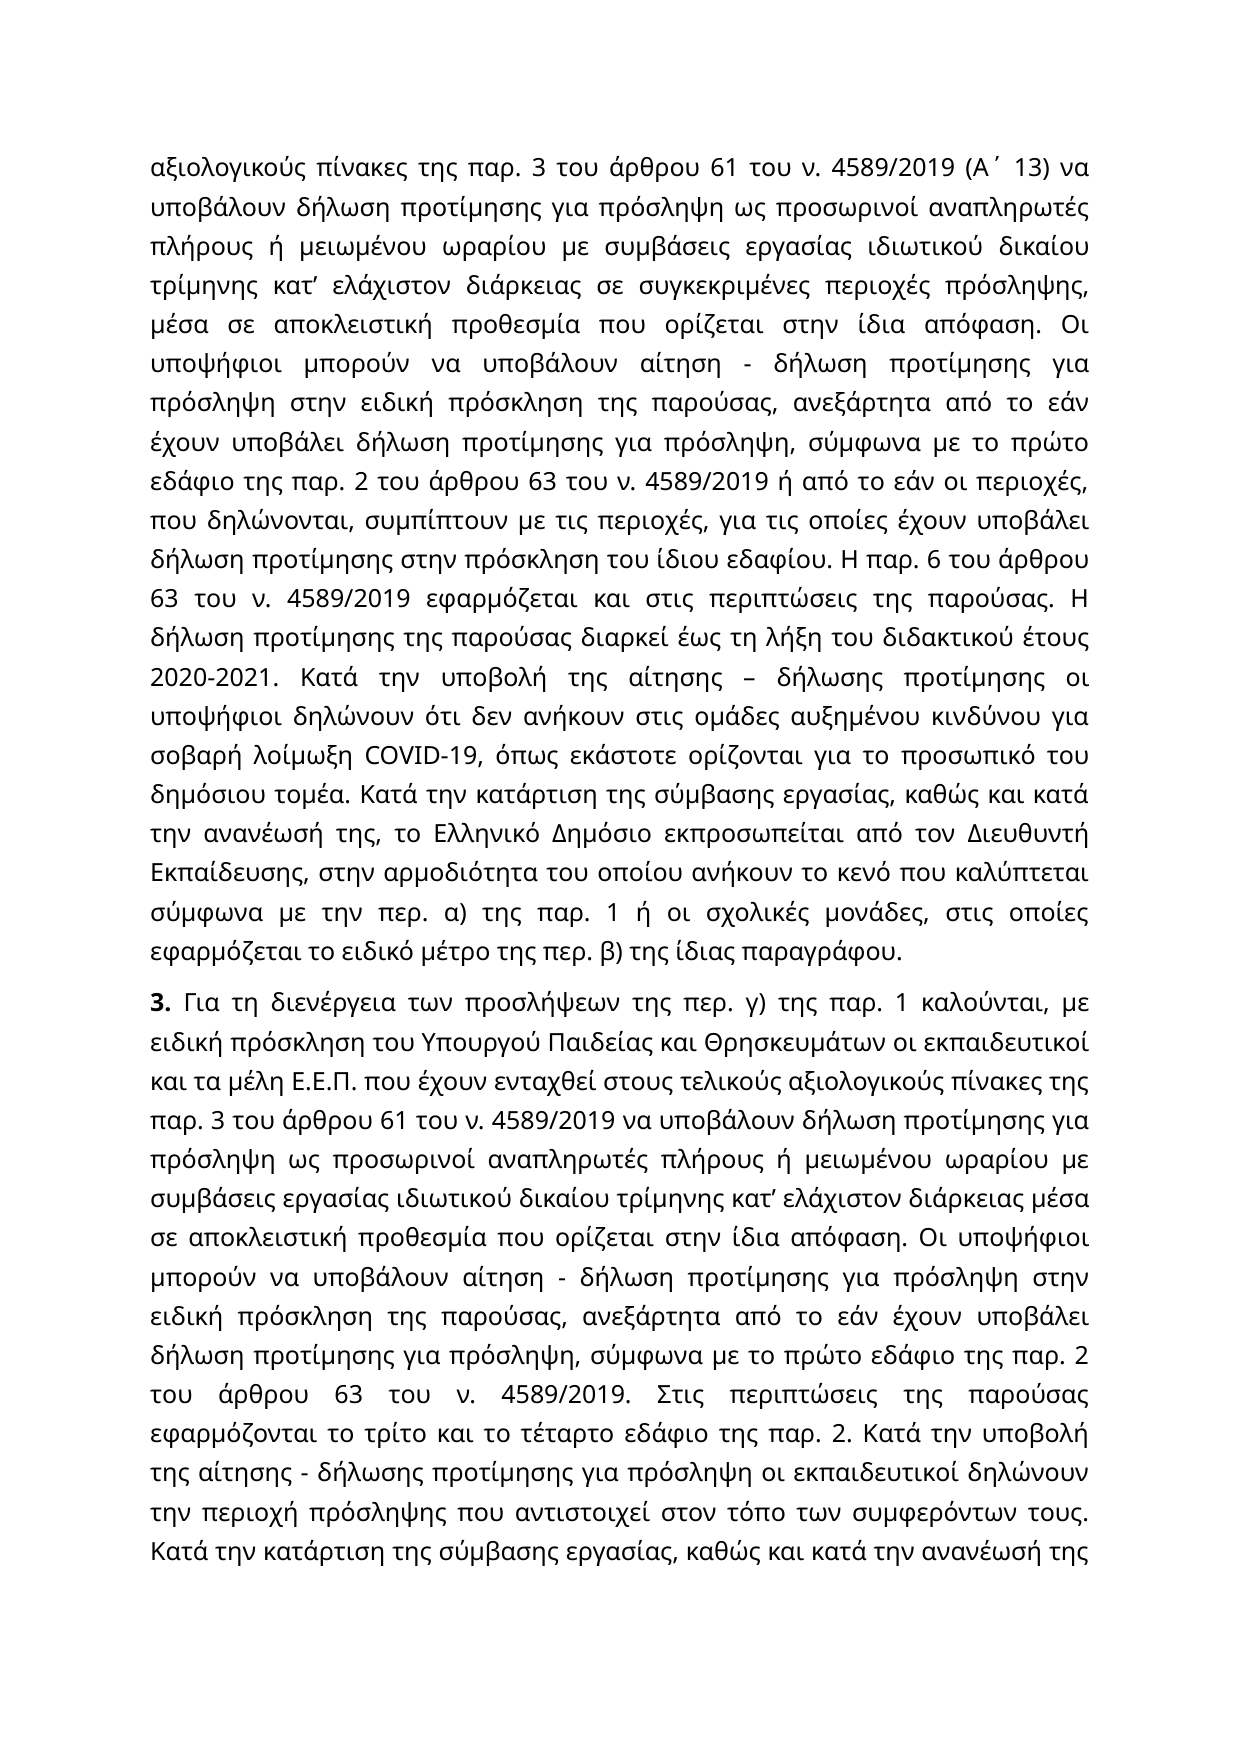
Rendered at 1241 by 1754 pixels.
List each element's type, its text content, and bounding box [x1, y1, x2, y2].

text 3. Για τη διενέργεια των προσλήψεων της περ. γ) της παρ. 1 καλούνται, με ειδική πρόσκληση του Υπουργού Παιδείας και Θρησκευμάτων οι εκπαιδευτικοί και τα μέλη Ε.Ε.Π. που έχουν ενταχθεί στους τελικούς αξιολογικούς πίνακες της παρ. 3 του άρθρου 61 του ν. 4589/2019 να υποβάλουν δήλωση προτίμησης για πρόσληψη ως προσωρινοί αναπληρωτές πλήρους ή μειωμένου ωραρίου με συμβάσεις εργασίας ιδιωτικού δικαίου τρίμηνης κατ’ ελάχιστον διάρκειας μέσα σε αποκλειστική προθεσμία που ορίζεται στην ίδια απόφαση. Οι υποψήφιοι μπορούν να υποβάλουν αίτηση - δήλωση προτίμησης για πρόσληψη στην ειδική πρόσκληση της παρούσας, ανεξάρτητα από το εάν έχουν υποβάλει δήλωση προτίμησης για πρόσληψη, σύμφωνα με το πρώτο εδάφιο της παρ. 2 του άρθρου 63 του ν. 4589/2019. Στις περιπτώσεις της παρούσας εφαρμόζονται το τρίτο και το τέταρτο εδάφιο της παρ. 2. Κατά την υποβολή της αίτησης - δήλωσης προτίμησης για πρόσληψη οι εκπαιδευτικοί δηλώνουν την περιοχή πρόσληψης που αντιστοιχεί στον τόπο των συμφερόντων τους. Κατά την κατάρτιση της σύμβασης εργασίας, καθώς και κατά την ανανέωσή της [150, 985, 1090, 1567]
text αξιολογικούς πίνακες της παρ. 3 του άρθρου 61 του ν. 4589/2019 (Α΄ 13) να υποβάλουν δήλωση προτίμησης για πρόσληψη ως προσωρινοί αναπληρωτές πλήρους ή μειωμένου ωραρίου με συμβάσεις εργασίας ιδιωτικού δικαίου τρίμηνης κατ’ ελάχιστον διάρκειας σε συγκεκριμένες περιοχές πρόσληψης, μέσα σε αποκλειστική προθεσμία που ορίζεται στην ίδια απόφαση. Οι υποψήφιοι μπορούν να υποβάλουν αίτηση - δήλωση προτίμησης για πρόσληψη στην ειδική πρόσκληση της παρούσας, ανεξάρτητα από το εάν έχουν υποβάλει δήλωση προτίμησης για πρόσληψη, σύμφωνα με το πρώτο εδάφιο της παρ. 2 του άρθρου 63 του ν. 4589/2019 ή από το εάν οι περιοχές, που δηλώνονται, συμπίπτουν με τις περιοχές, για τις οποίες έχουν υποβάλει δήλωση προτίμησης στην πρόσκληση του ίδιου εδαφίου. Η παρ. 6 του άρθρου 63 του ν. 4589/2019 εφαρμόζεται και στις περιπτώσεις της παρούσας. Η δήλωση προτίμησης της παρούσας διαρκεί έως τη λήξη του διδακτικού έτους 2020-2021. Κατά την υποβολή της αίτησης – δήλωσης προτίμησης οι υποψήφιοι δηλώνουν ότι δεν ανήκουν στις ομάδες αυξημένου κινδύνου για σοβαρή λοίμωξη COVID-19, όπως εκάστοτε ορίζονται για το προσωπικό του δημόσιου τομέα. Κατά την κατάρτιση της σύμβασης εργασίας, καθώς και κατά την ανανέωσή της, το Ελληνικό Δημόσιο εκπροσωπείται από τον Διευθυντή Εκπαίδευσης, στην αρμοδιότητα του οποίου ανήκουν το κενό που καλύπτεται σύμφωνα με την περ. α) της παρ. 1 ή οι σχολικές μονάδες, στις οποίες εφαρμόζεται το ειδικό μέτρο της περ. β) της ίδιας παραγράφου. [150, 150, 1090, 967]
